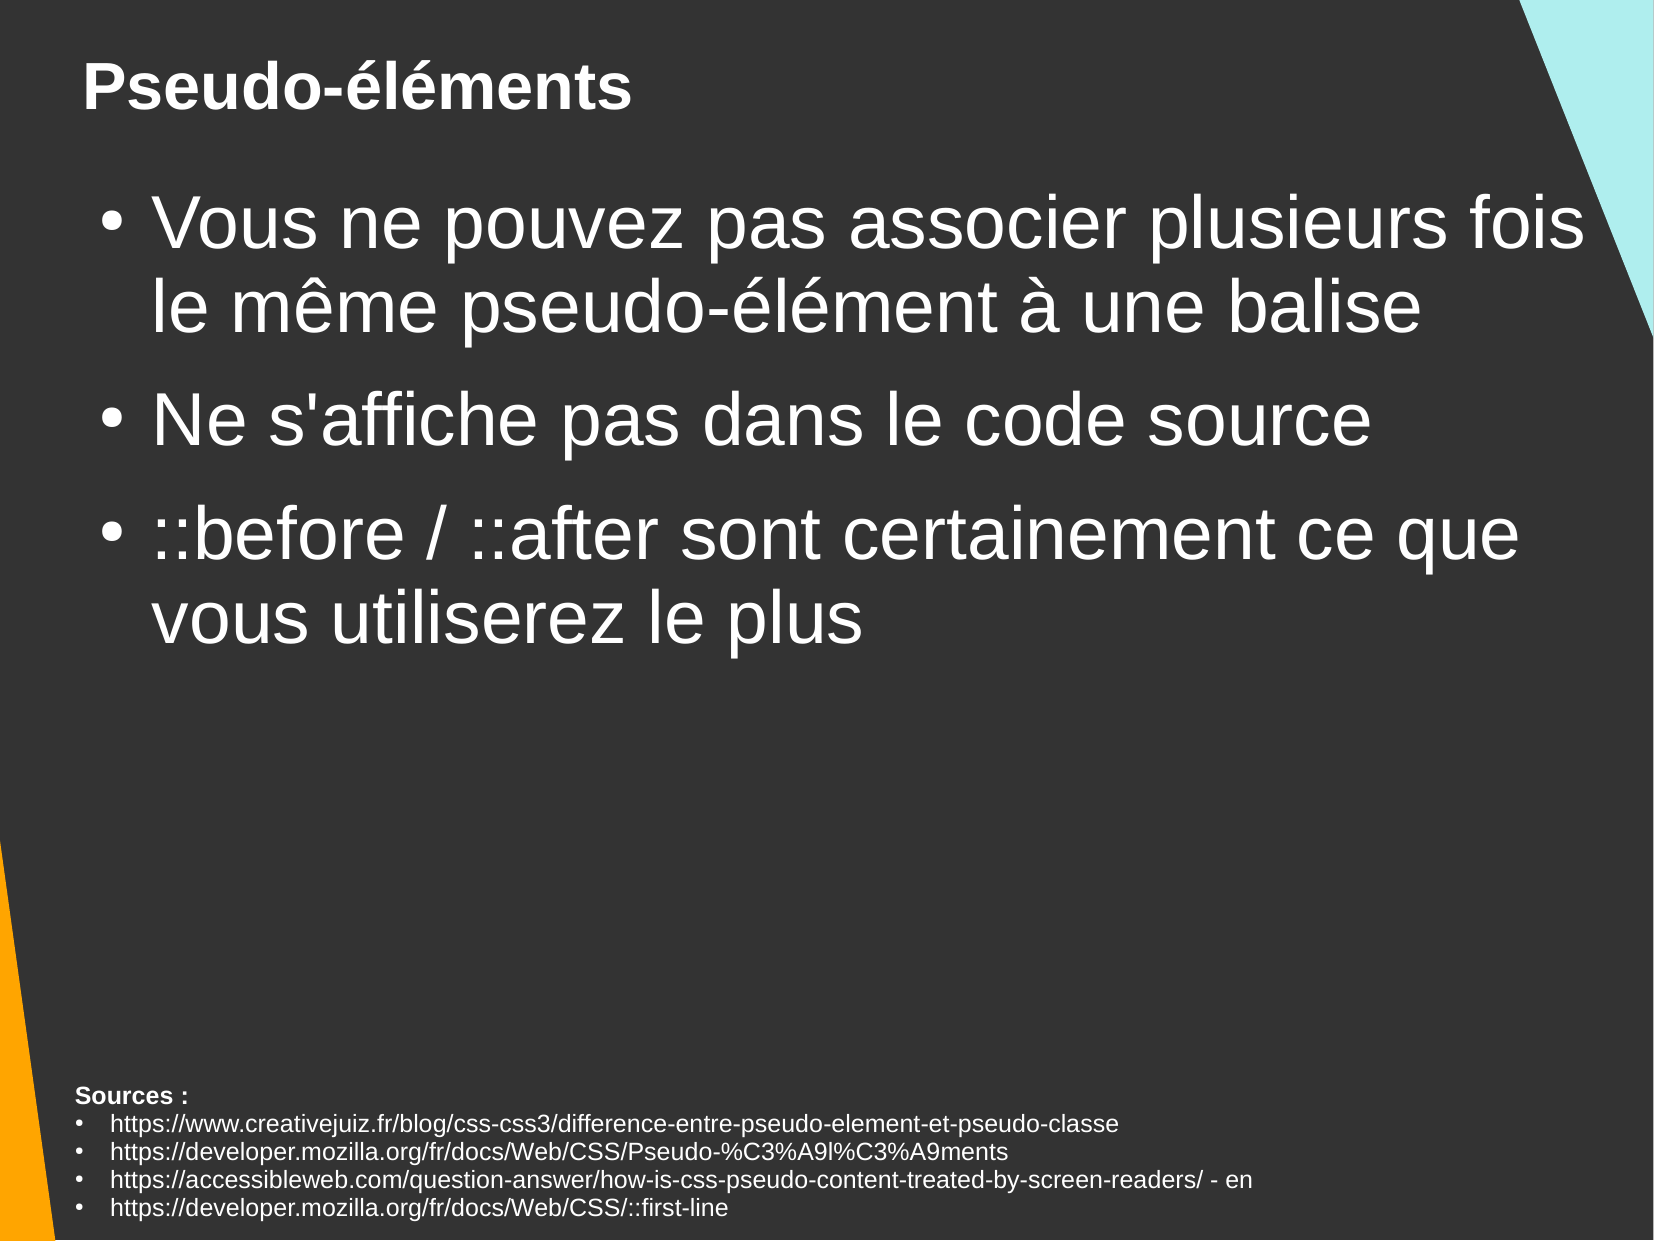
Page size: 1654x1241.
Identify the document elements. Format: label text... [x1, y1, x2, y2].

text_box [1519, 0, 1654, 340]
text_box [0, 840, 56, 1241]
title Pseudo-éléments [82, 49, 1571, 152]
list Vous ne pouvez pas associer plusieurs fois le même pseudo-élément à une balise Ne s'affiche pas dans le code source ::before / ::after sont certainement ce que vous utiliserez le plus [80, 180, 1605, 922]
text_box Sources : https://www.creativejuiz.fr/blog/css-css3/difference-entre-pseudo-element-et-pseudo-classe https://developer.mozilla.org/fr/docs/Web/CSS/Pseudo-%C3%A9l%C3%A9ments https://accessibleweb.com/question-answer/how-is-css-pseudo-content-treated-by-screen-readers/ - en https://developer.mozilla.org/fr/docs/Web/CSS/::first-line [60, 1074, 1546, 1241]
